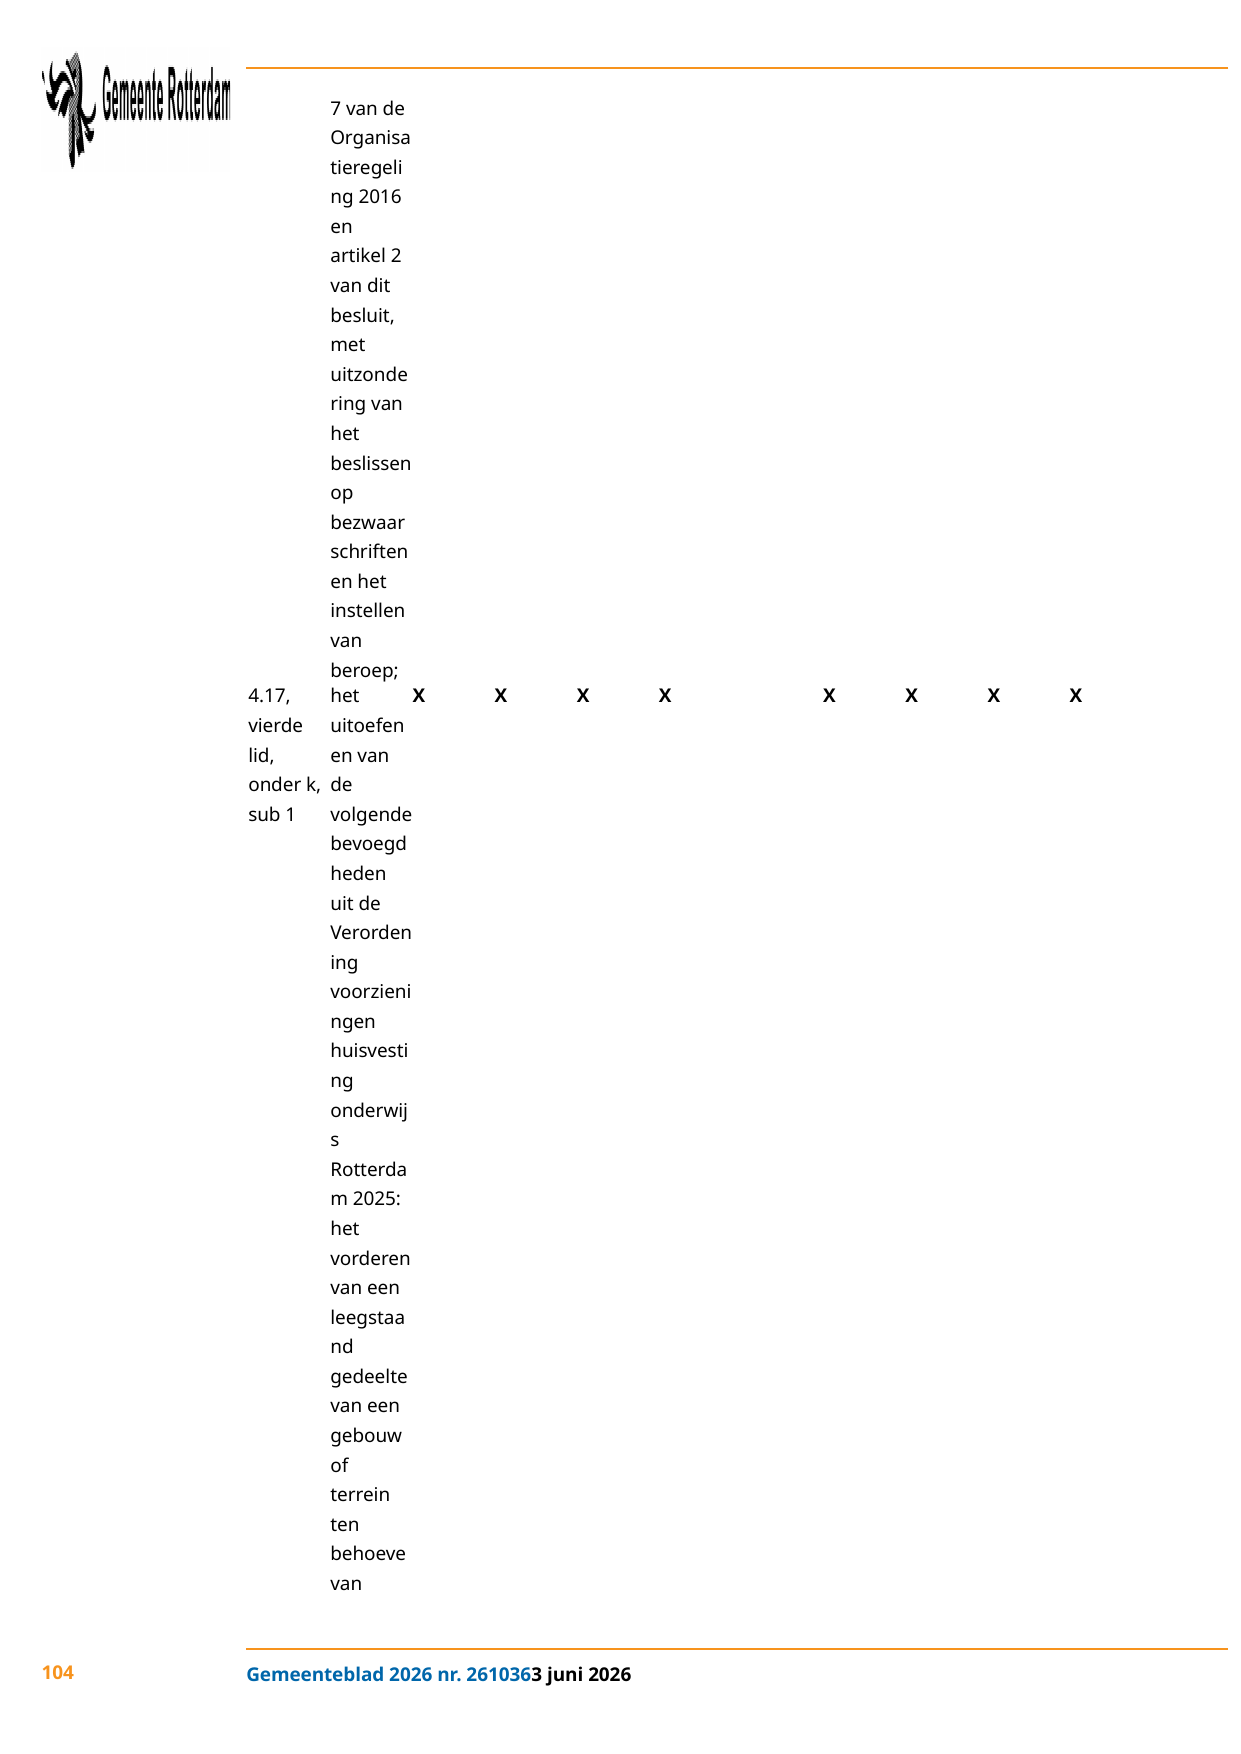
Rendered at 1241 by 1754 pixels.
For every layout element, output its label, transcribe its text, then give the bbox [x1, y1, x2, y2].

table_cell [412, 95, 494, 683]
table_cell [577, 95, 659, 683]
table_cell X [577, 683, 659, 1596]
table_cell het uitoefenen van de volgende bevoegdheden uit de Verordening voorzieningen huisvesting onderwijs Rotterdam 2025: het vorderen van een leegstaand gedeelte van een gebouw of terrein ten behoeve van [330, 683, 412, 1596]
table_cell X [823, 683, 905, 1596]
table_cell X [659, 683, 741, 1596]
table_cell 4.17, vierde lid, onder k, sub 1 [248, 683, 330, 1596]
table_cell X [1069, 683, 1152, 1596]
table_cell X [905, 683, 987, 1596]
table_cell [741, 95, 823, 683]
table_cell [659, 95, 741, 683]
table_cell [823, 95, 905, 683]
picture [41, 47, 231, 172]
table_cell [1069, 95, 1152, 683]
table_cell 7 van de Organisatieregeling 2016 en artikel 2 van dit besluit, met uitzondering van het beslissen op bezwaarschriften en het instellen van beroep; [330, 95, 412, 683]
table_cell [905, 95, 987, 683]
table_cell X [987, 683, 1069, 1596]
table_cell X [412, 683, 494, 1596]
table_cell [494, 95, 577, 683]
table_cell X [494, 683, 577, 1596]
table_cell [248, 95, 330, 683]
table_cell [741, 683, 823, 1596]
table_cell [987, 95, 1069, 683]
